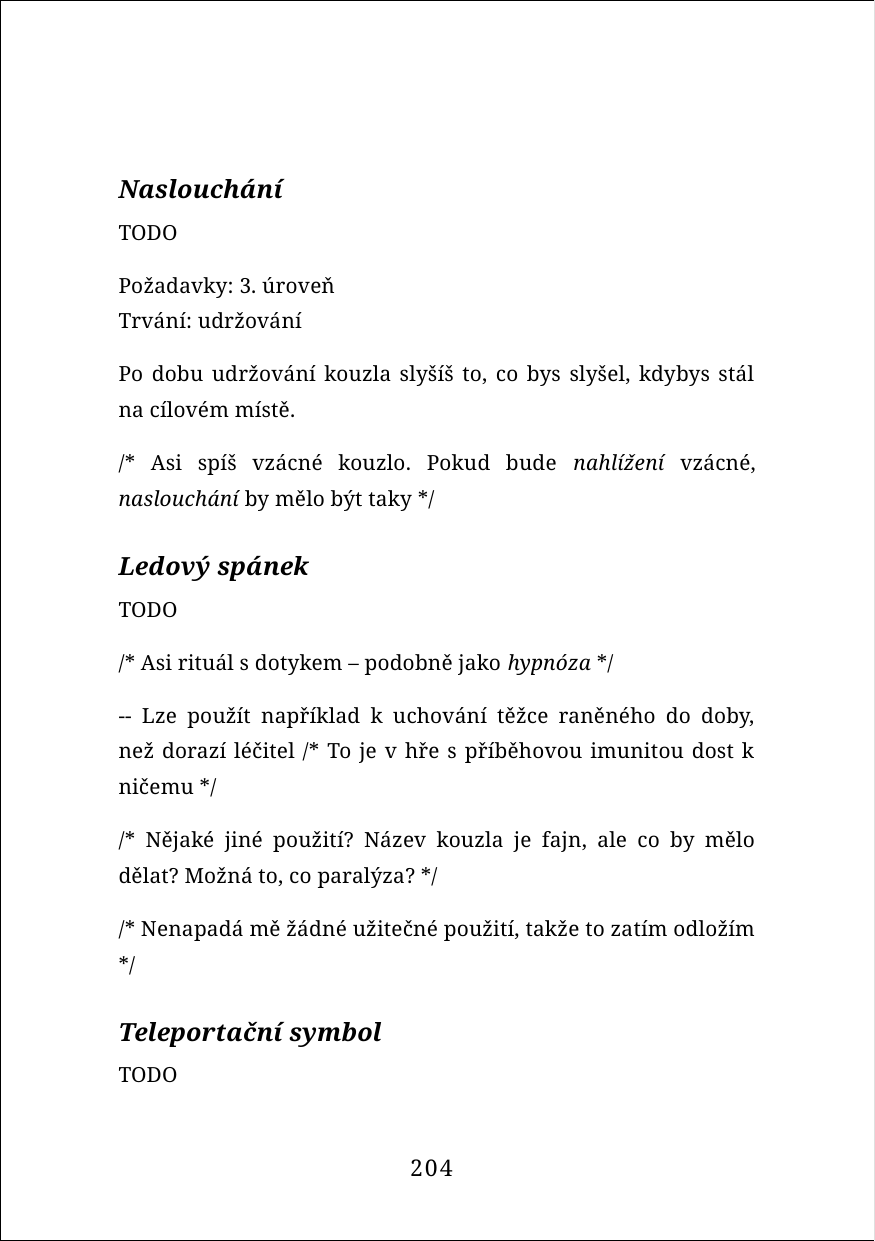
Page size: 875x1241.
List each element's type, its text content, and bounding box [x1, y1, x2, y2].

subtitle Teleportační symbol [118, 1015, 756, 1049]
text /* Asi spíš vzácné kouzlo. Pokud bude nahlížení vzácné, naslouchání by mělo být taky */ [118, 448, 756, 512]
text TODO [118, 595, 756, 623]
subtitle Naslouchání [118, 172, 756, 206]
text TODO [118, 1061, 756, 1089]
subtitle Ledový spánek [118, 549, 756, 583]
text -- Lze použít například k uchování těžce raněného do doby, než dorazí léčitel /* To je v hře s příběhovou imunitou dost k ničemu */ [118, 701, 756, 801]
text Po dobu udržování kouzla slyšíš to, co bys slyšel, kdybys stál na cílovém místě. [118, 359, 756, 423]
text TODO [118, 218, 756, 246]
text /* Nějaké jiné použití? Název kouzla je fajn, ale co by mělo dělat? Možná to, co paralýza? */ [118, 825, 756, 889]
text Požadavky: 3. úroveň Trvání: udržování [118, 271, 756, 335]
text /* Nenapadá mě žádné užitečné použití, takže to zatím odložím */ [118, 914, 756, 978]
text /* Asi rituál s dotykem – podobně jako hypnóza */ [118, 648, 756, 676]
